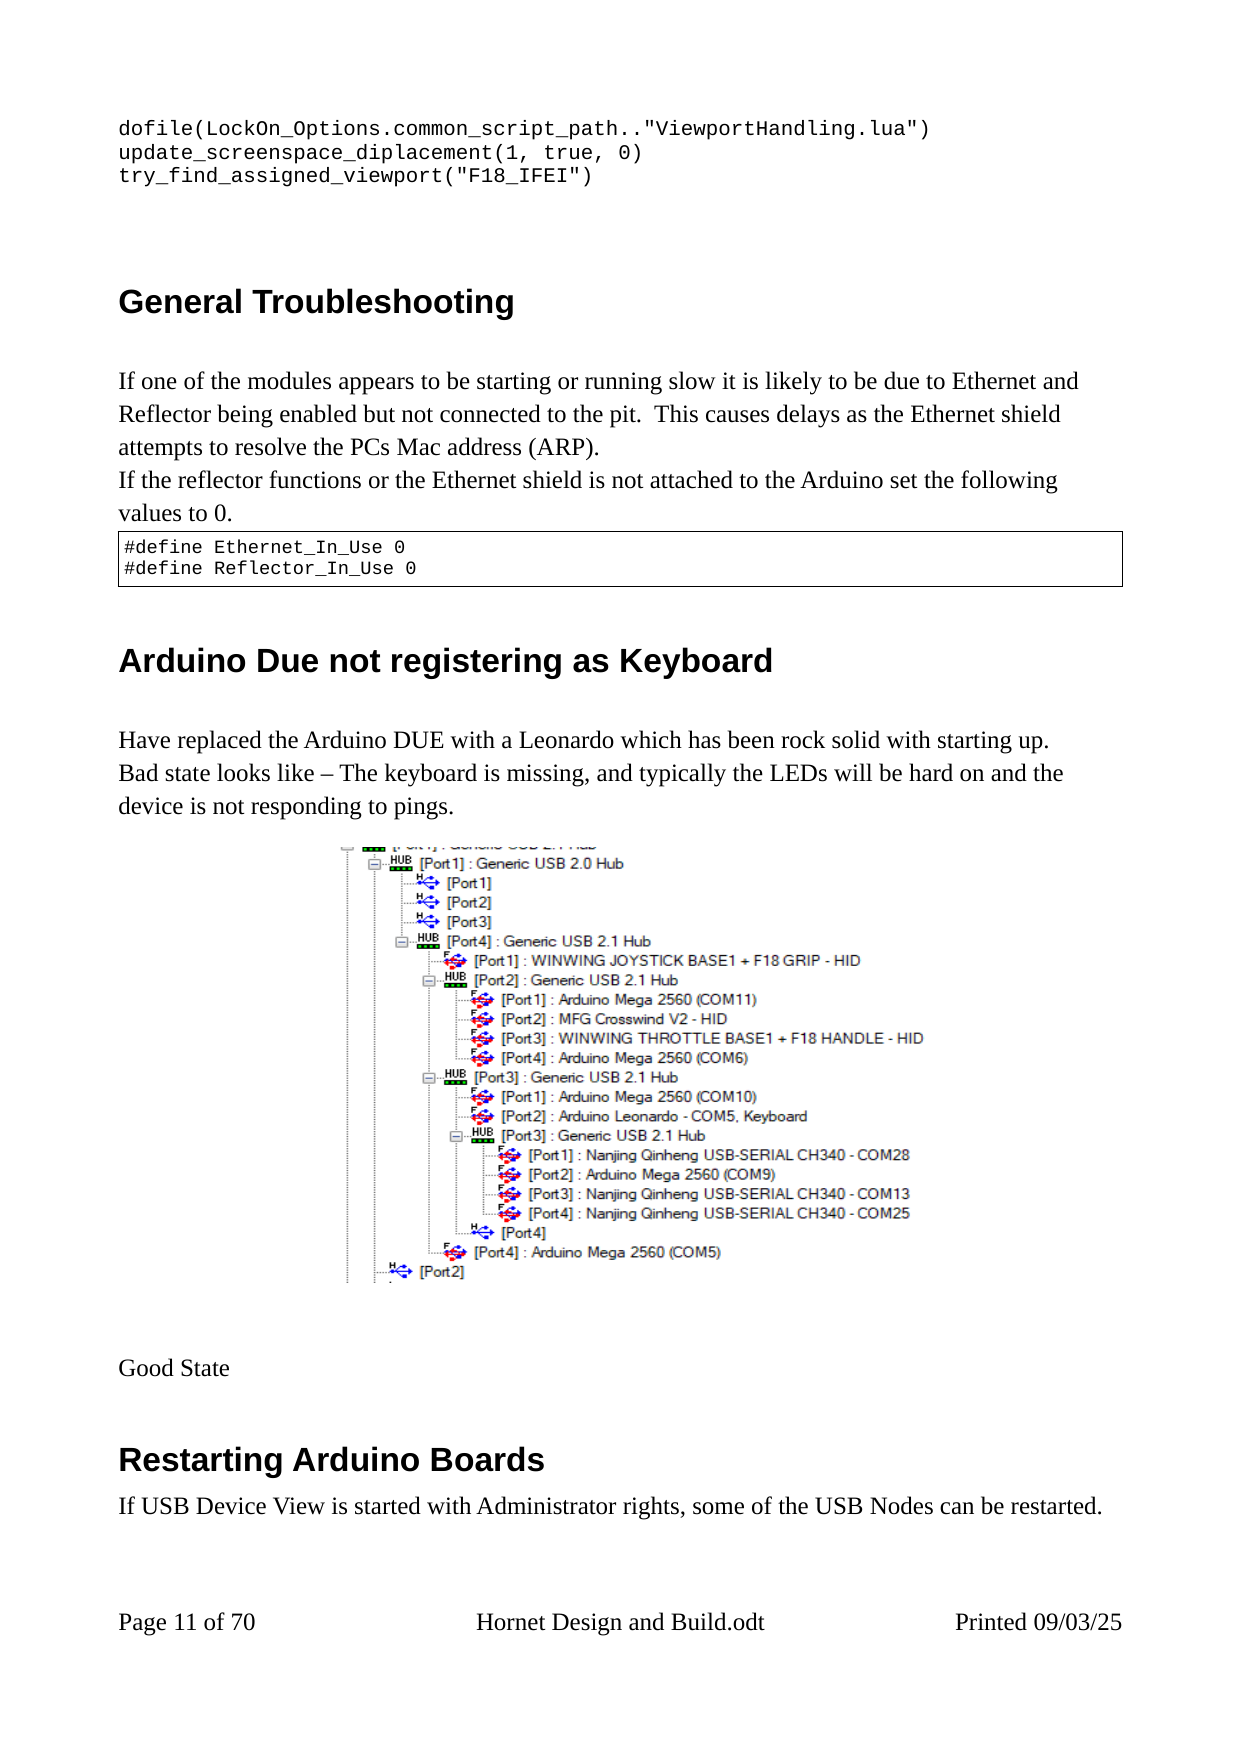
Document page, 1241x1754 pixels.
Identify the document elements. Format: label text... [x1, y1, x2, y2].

subtitle Restarting Arduino Boards [118, 1440, 1122, 1479]
text If one of the modules appears to be starting or running slow it is likely to be due to Ethernet and Reflector being enabled but not connected to the pit. This causes delays as the Ethernet shield attempts to resolve the PCs Mac address (ARP). [118, 366, 1122, 461]
text Bad state looks like – The keyboard is missing, and typically the LEDs will be hard on and the device is not responding to pings. [118, 758, 1122, 820]
picture [311, 847, 986, 1283]
table_header #define Ethernet_In_Use 0 #define Reflector_In_Use 0 [119, 532, 1122, 586]
subtitle General Troubleshooting [118, 282, 1122, 321]
text Have replaced the Arduino DUE with a Leonardo which has been rock solid with starting up. [118, 725, 1122, 754]
subtitle Arduino Due not registering as Keyboard [118, 641, 1122, 680]
text dofile(LockOn_Options.common_script_path.."ViewportHandling.lua") [118, 118, 1122, 142]
text If USB Device View is started with Administrator rights, some of the USB Nodes can be restarted. [118, 1491, 1122, 1520]
text update_screenspace_diplacement(1, true, 0) [118, 142, 1122, 165]
text If the reflector functions or the Ethernet shield is not attached to the Arduino set the following values to 0. [118, 465, 1122, 527]
text Good State [118, 1353, 1122, 1382]
text try_find_assigned_viewport("F18_IFEI") [118, 165, 1122, 189]
